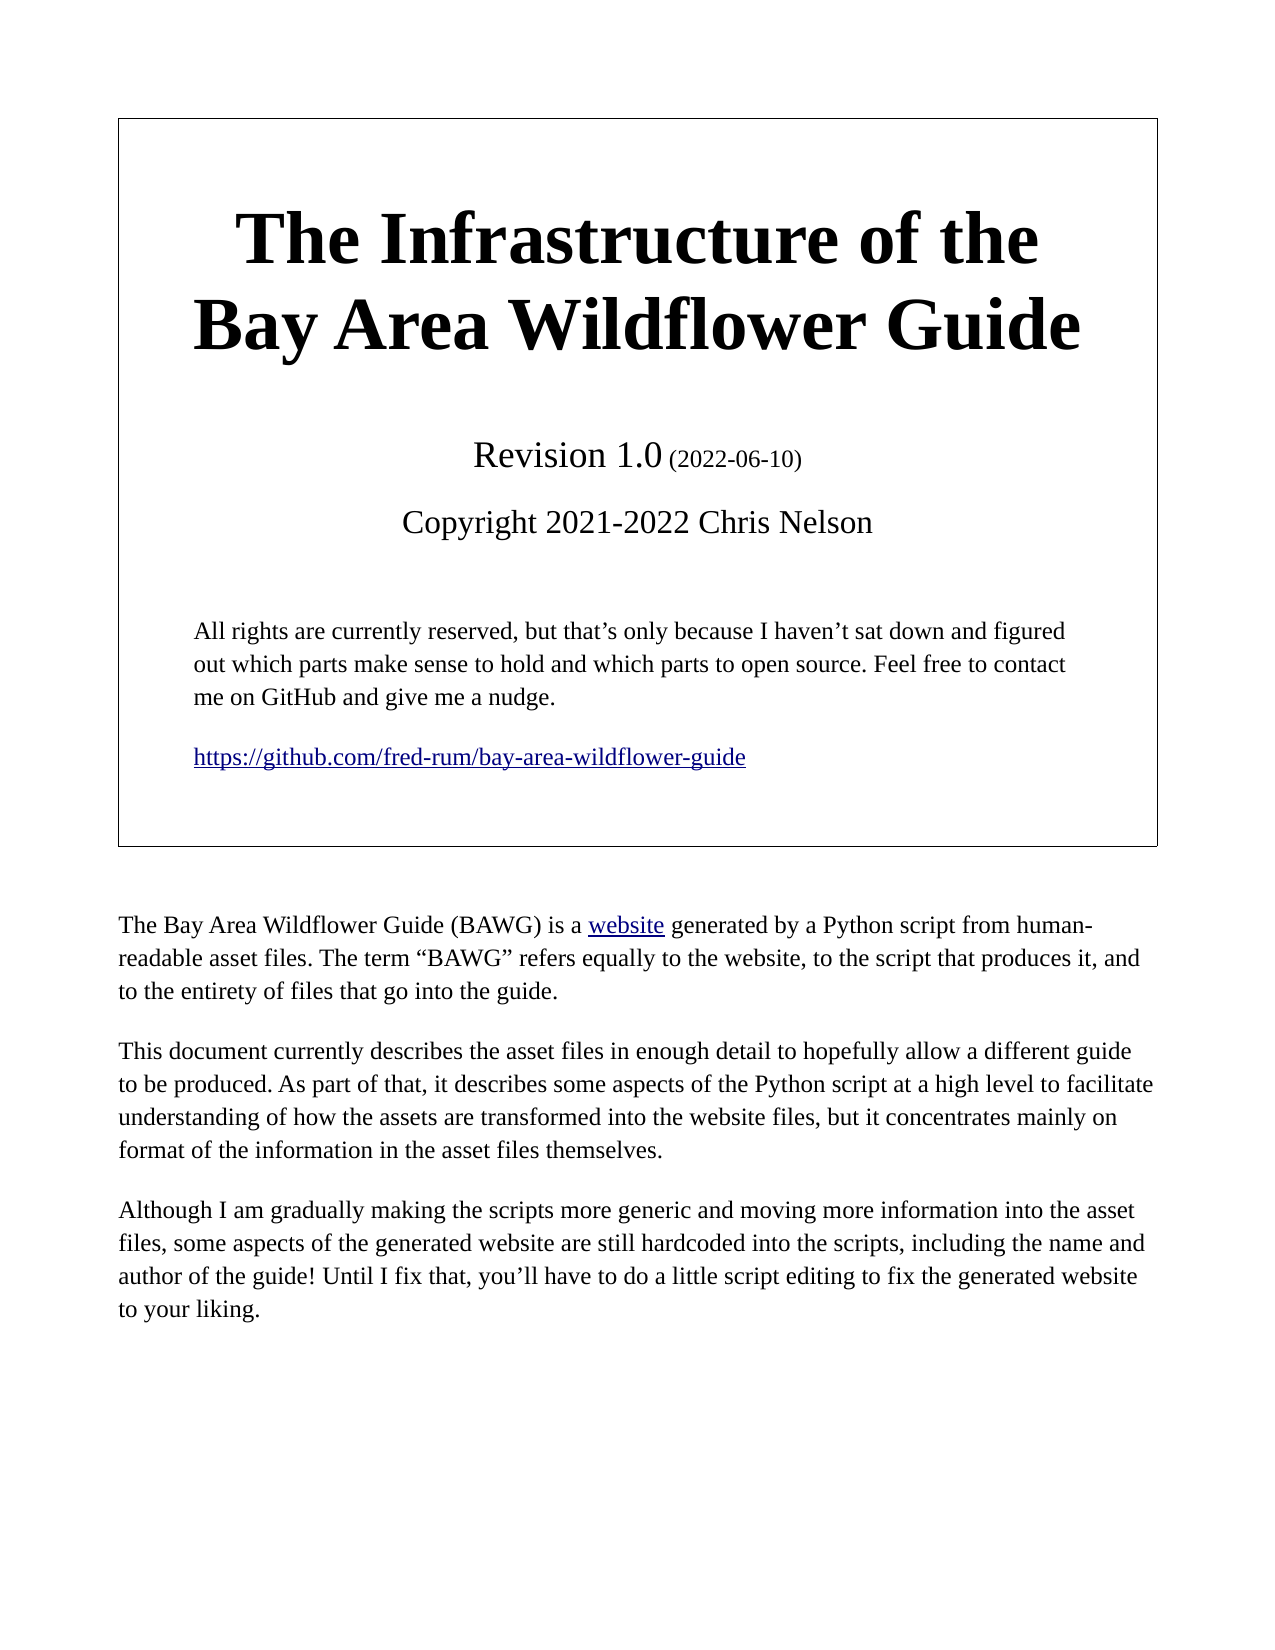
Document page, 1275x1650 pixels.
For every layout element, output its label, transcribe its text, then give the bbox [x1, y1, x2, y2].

subtitle Revision 1.0 (2022-06-10) [193, 432, 1082, 475]
text All rights are currently reserved, but that’s only because I haven’t sat down and figured out which parts make sense to hold and which parts to open source. Feel free to contact me on GitHub and give me a nudge. [193, 616, 1082, 711]
text Copyright 2021-2022 Chris Nelson [193, 503, 1082, 541]
text Although I am gradually making the scripts more generic and moving more information into the asset files, some aspects of the generated website are still hardcoded into the scripts, including the name and author of the guide! Until I fix that, you’ll have to do a little script editing to fix the generated website to your liking. [118, 1195, 1157, 1323]
title The Infrastructure of the Bay Area Wildflower Guide [193, 193, 1082, 366]
text https://github.com/fred-rum/bay-area-wildflower-guide [193, 742, 1082, 771]
text The Bay Area Wildflower Guide (BAWG) is a website generated by a Python script from human-readable asset files. The term “BAWG” refers equally to the website, to the script that produces it, and to the entirety of files that go into the guide. [118, 910, 1157, 1005]
text This document currently describes the asset files in enough detail to hopefully allow a different guide to be produced. As part of that, it describes some aspects of the Python script at a high level to facilitate understanding of how the assets are transformed into the website files, but it concentrates mainly on format of the information in the asset files themselves. [118, 1036, 1157, 1164]
